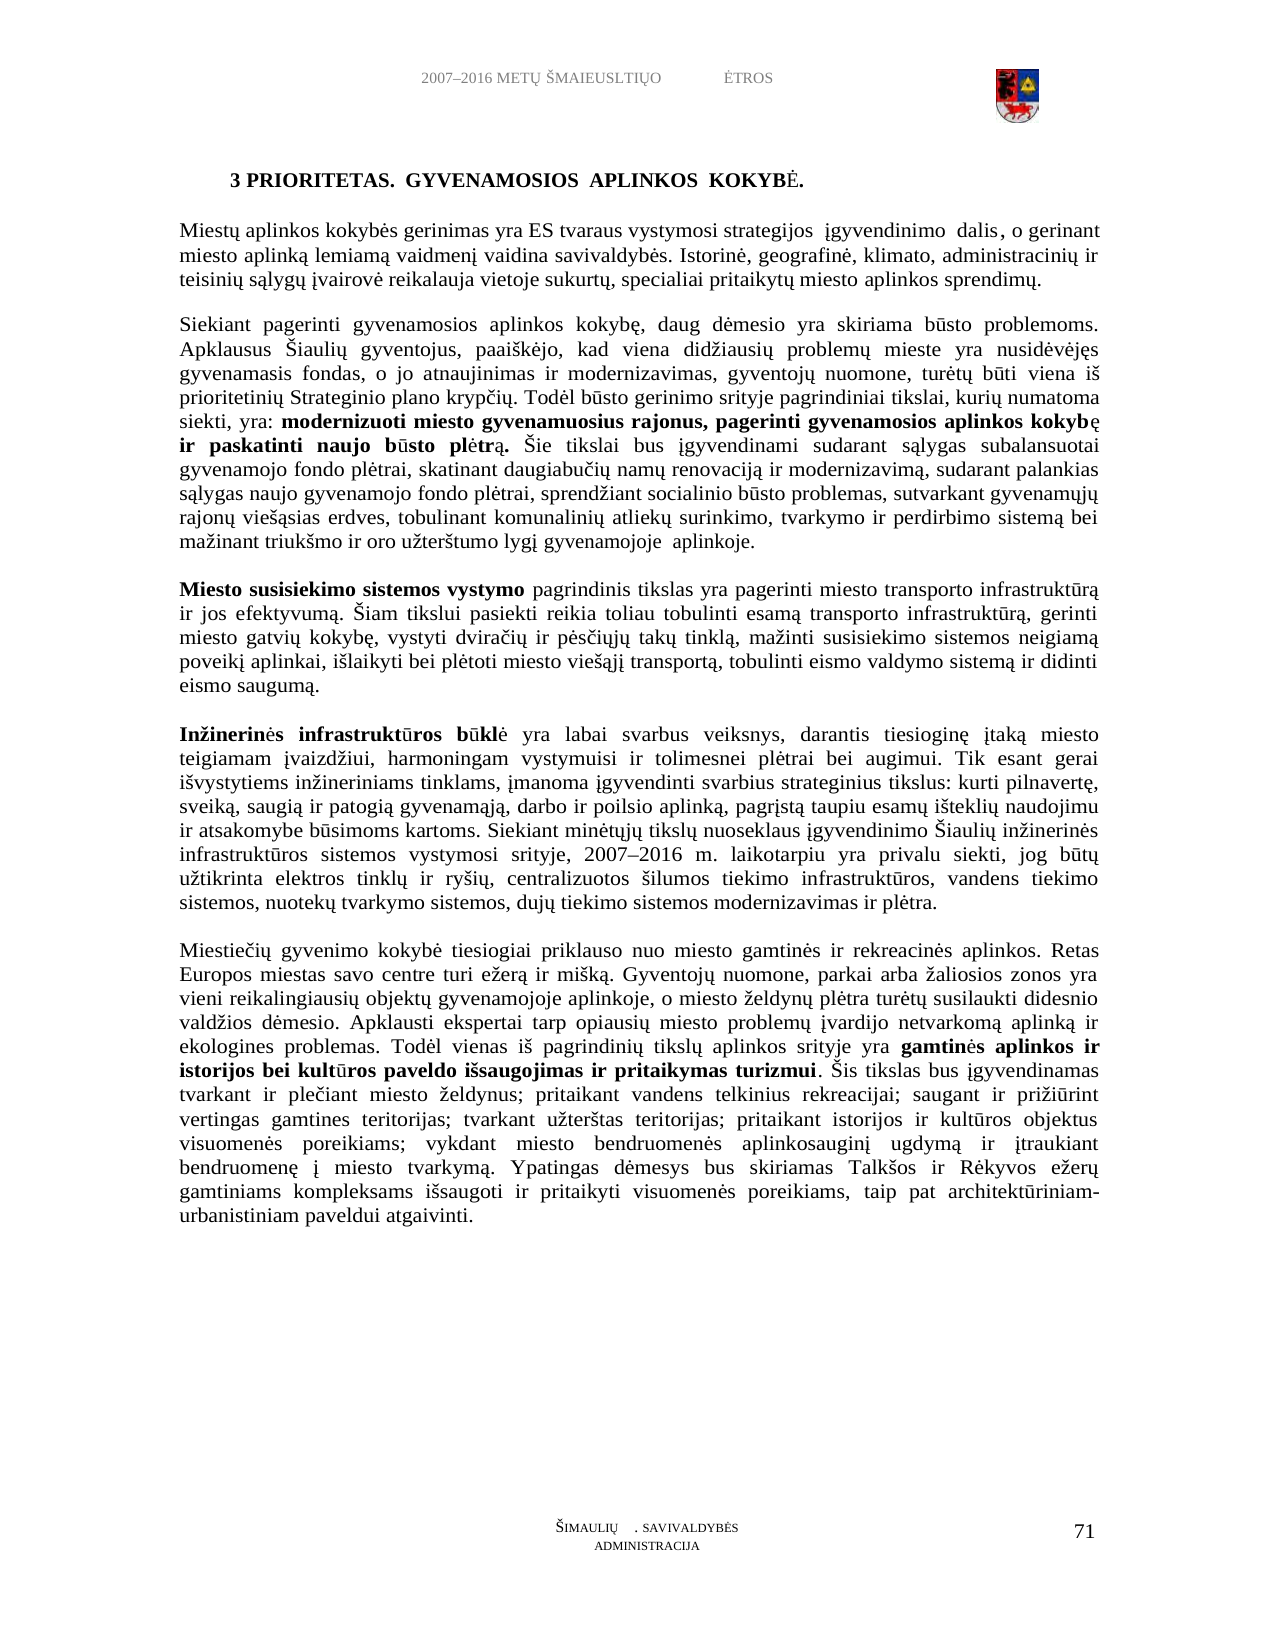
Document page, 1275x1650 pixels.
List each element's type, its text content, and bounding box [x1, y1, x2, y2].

text 3 PRIORITETAS. GYVENAMOSIOS APLINKOS KOKYBĖ. [230, 168, 1110, 192]
text Miesto susisiekimo sistemos vystymo pagrindinis tikslas yra pagerinti miesto transporto infrastruktūrą ir jos efektyvumą. Šiam tikslui pasiekti reikia toliau tobulinti esamą transporto infrastruktūrą, gerinti miesto gatvių kokybę, vystyti dviračių ir pėsčiųjų takų tinklą, mažinti susisiekimo sistemos neigiamą poveikį aplinkai, išlaikyti bei plėtoti miesto viešąjį transportą, tobulinti eismo valdymo sistemą ir didinti eismo saugumą. [179, 577, 1100, 697]
text Inžinerinės infrastruktūros būklė yra labai svarbus veiksnys, darantis tiesioginę įtaką miesto teigiamam įvaizdžiui, harmoningam vystymuisi ir tolimesnei plėtrai bei augimui. Tik esant gerai išvystytiems inžineriniams tinklams, įmanoma įgyvendinti svarbius strateginius tikslus: kurti pilnavertę, sveiką, saugią ir patogią gyvenamąją, darbo ir poilsio aplinką, pagrįstą taupiu esamų išteklių naudojimu ir atsakomybe būsimoms kartoms. Siekiant minėtųjų tikslų nuoseklaus įgyvendinimo Šiaulių inžinerinės infrastruktūros sistemos vystymosi srityje, 2007–2016 m. laikotarpiu yra privalu siekti, jog būtų užtikrinta elektros tinklų ir ryšių, centralizuotos šilumos tiekimo infrastruktūros, vandens tiekimo sistemos, nuotekų tvarkymo sistemos, dujų tiekimo sistemos modernizavimas ir plėtra. [179, 721, 1100, 914]
text Miestų aplinkos kokybės gerinimas yra ES tvaraus vystymosi strategijos įgyvendinimo dalis, o gerinant miesto aplinką lemiamą vaidmenį vaidina savivaldybės. Istorinė, geografinė, klimato, administracinių ir teisinių sąlygų įvairovė reikalauja vietoje sukurtų, specialiai pritaikytų miesto aplinkos sprendimų. [179, 216, 1100, 291]
text Siekiant pagerinti gyvenamosios aplinkos kokybę, daug dėmesio yra skiriama būsto problemoms. Apklausus Šiaulių gyventojus, paaiškėjo, kad viena didžiausių problemų mieste yra nusidėvėjęs gyvenamasis fondas, o jo atnaujinimas ir modernizavimas, gyventojų nuomone, turėtų būti viena iš prioritetinių Strateginio plano krypčių. Todėl būsto gerinimo srityje pagrindiniai tikslai, kurių numatoma siekti, yra: modernizuoti miesto gyvenamuosius rajonus, pagerinti gyvenamosios aplinkos kokybę ir paskatinti naujo būsto plėtrą. Šie tikslai bus įgyvendinami sudarant sąlygas subalansuotai gyvenamojo fondo plėtrai, skatinant daugiabučių namų renovaciją ir modernizavimą, sudarant palankias sąlygas naujo gyvenamojo fondo plėtrai, sprendžiant socialinio būsto problemas, sutvarkant gyvenamųjų rajonų viešąsias erdves, tobulinant komunalinių atliekų surinkimo, tvarkymo ir perdirbimo sistemą bei mažinant triukšmo ir oro užterštumo lygį gyvenamojoje aplinkoje. [179, 312, 1100, 553]
text Miestiečių gyvenimo kokybė tiesiogiai priklauso nuo miesto gamtinės ir rekreacinės aplinkos. Retas Europos miestas savo centre turi ežerą ir mišką. Gyventojų nuomone, parkai arba žaliosios zonos yra vieni reikalingiausių objektų gyvenamojoje aplinkoje, o miesto želdynų plėtra turėtų susilaukti didesnio valdžios dėmesio. Apklausti ekspertai tarp opiausių miesto problemų įvardijo netvarkomą aplinką ir ekologines problemas. Todėl vienas iš pagrindinių tikslų aplinkos srityje yra gamtinės aplinkos ir istorijos bei kultūros paveldo išsaugojimas ir pritaikymas turizmui. Šis tikslas bus įgyvendinamas tvarkant ir plečiant miesto želdynus; pritaikant vandens telkinius rekreacijai; saugant ir prižiūrint vertingas gamtines teritorijas; tvarkant užterštas teritorijas; pritaikant istorijos ir kultūros objektus visuomenės poreikiams; vykdant miesto bendruomenės aplinkosauginį ugdymą ir įtraukiant bendruomenę į miesto tvarkymą. Ypatingas dėmesys bus skiriamas Talkšos ir Rėkyvos ežerų gamtiniams kompleksams išsaugoti ir pritaikyti visuomenės poreikiams, taip pat architektūriniam-urbanistiniam paveldui atgaivinti. [179, 938, 1100, 1227]
